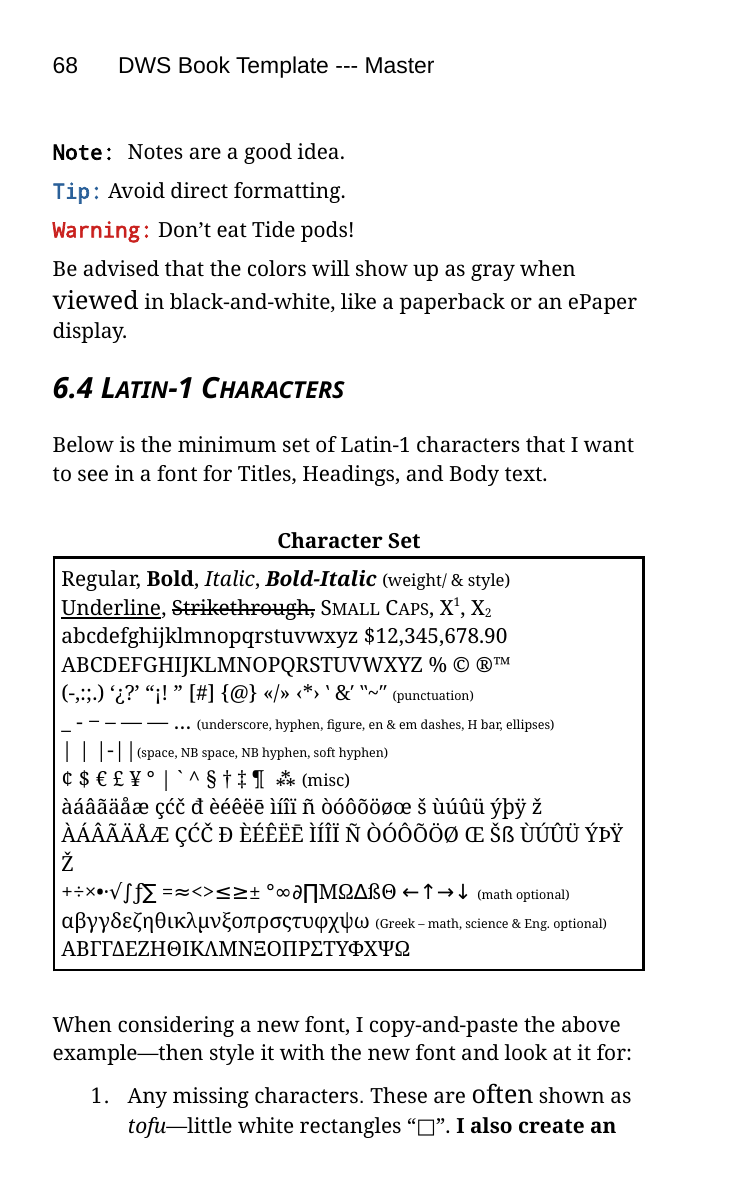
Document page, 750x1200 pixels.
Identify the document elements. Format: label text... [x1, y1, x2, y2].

text Tip: Avoid direct formatting. [52, 176, 645, 204]
subtitle Latin-1 Characters [52, 367, 645, 407]
list Any missing characters. These are often shown as tofu—little white rectangles “□”. I also create an [90, 1077, 645, 1139]
text Regular, Bold, Italic, Bold-Italic (weight/ & style) Underline, Strikethrough, Small Caps, X1, X2 abcdefghijklmnopqrstuvwxyz $12,345,678.90 ABCDEFGHIJKLMNOPQRSTUVWXYZ % © ®™ (-,:;.) ‘¿?’ “¡! ” [#] {@} «/» ‹*› ‵ &′ ‶~″ (punctuation) _ - ‒ – — ― … (underscore, hyphen, figure, en & em dashes, H bar, ellipses) | | |‑|­|(space, NB space, NB hyphen, soft hyphen) ¢ $ € £ ¥ ° | ` ^ § † ‡ ¶ ⁂ (misc) àáâãäåæ çćč đ èéêëē ìíîï ñ òóôõöøœ š ùúûü ýþÿ ž ÀÁÂÃÄÅÆ ÇĆČ Đ ÈÉÊËĒ ÌÍÎÏ Ñ ÒÓÔÕÖØ Œ Šß ÙÚÛÜ ÝÞŸ Ž +÷×•·√∫ƒ∑ =≈<>≤≥± °∞∂∏ΜΩ∆ßΘ ←↑→↓ (math optional) αβγγδεζηθικλμνξοπρσςτυφχψω (Greek – math, science & Eng. optional) ΑΒΓΓΔΕΖΗΘΙΚΛΜΝΞΟΠΡΣΤΥΦΧΨΩ [55, 559, 642, 969]
text When considering a new font, I copy-and-paste the above example—then style it with the new font and look at it for: [52, 1010, 645, 1067]
text Character Set [52, 498, 645, 554]
text Note: Notes are a good idea. [52, 137, 645, 166]
text Warning: Don’t eat Tide pods! [52, 215, 645, 243]
text Be advised that the colors will show up as gray when viewed in black-and-white, like a paperback or an ePaper display. [52, 254, 645, 345]
text Below is the minimum set of Latin-1 characters that I want to see in a font for Titles, Headings, and Body text. [52, 430, 645, 487]
